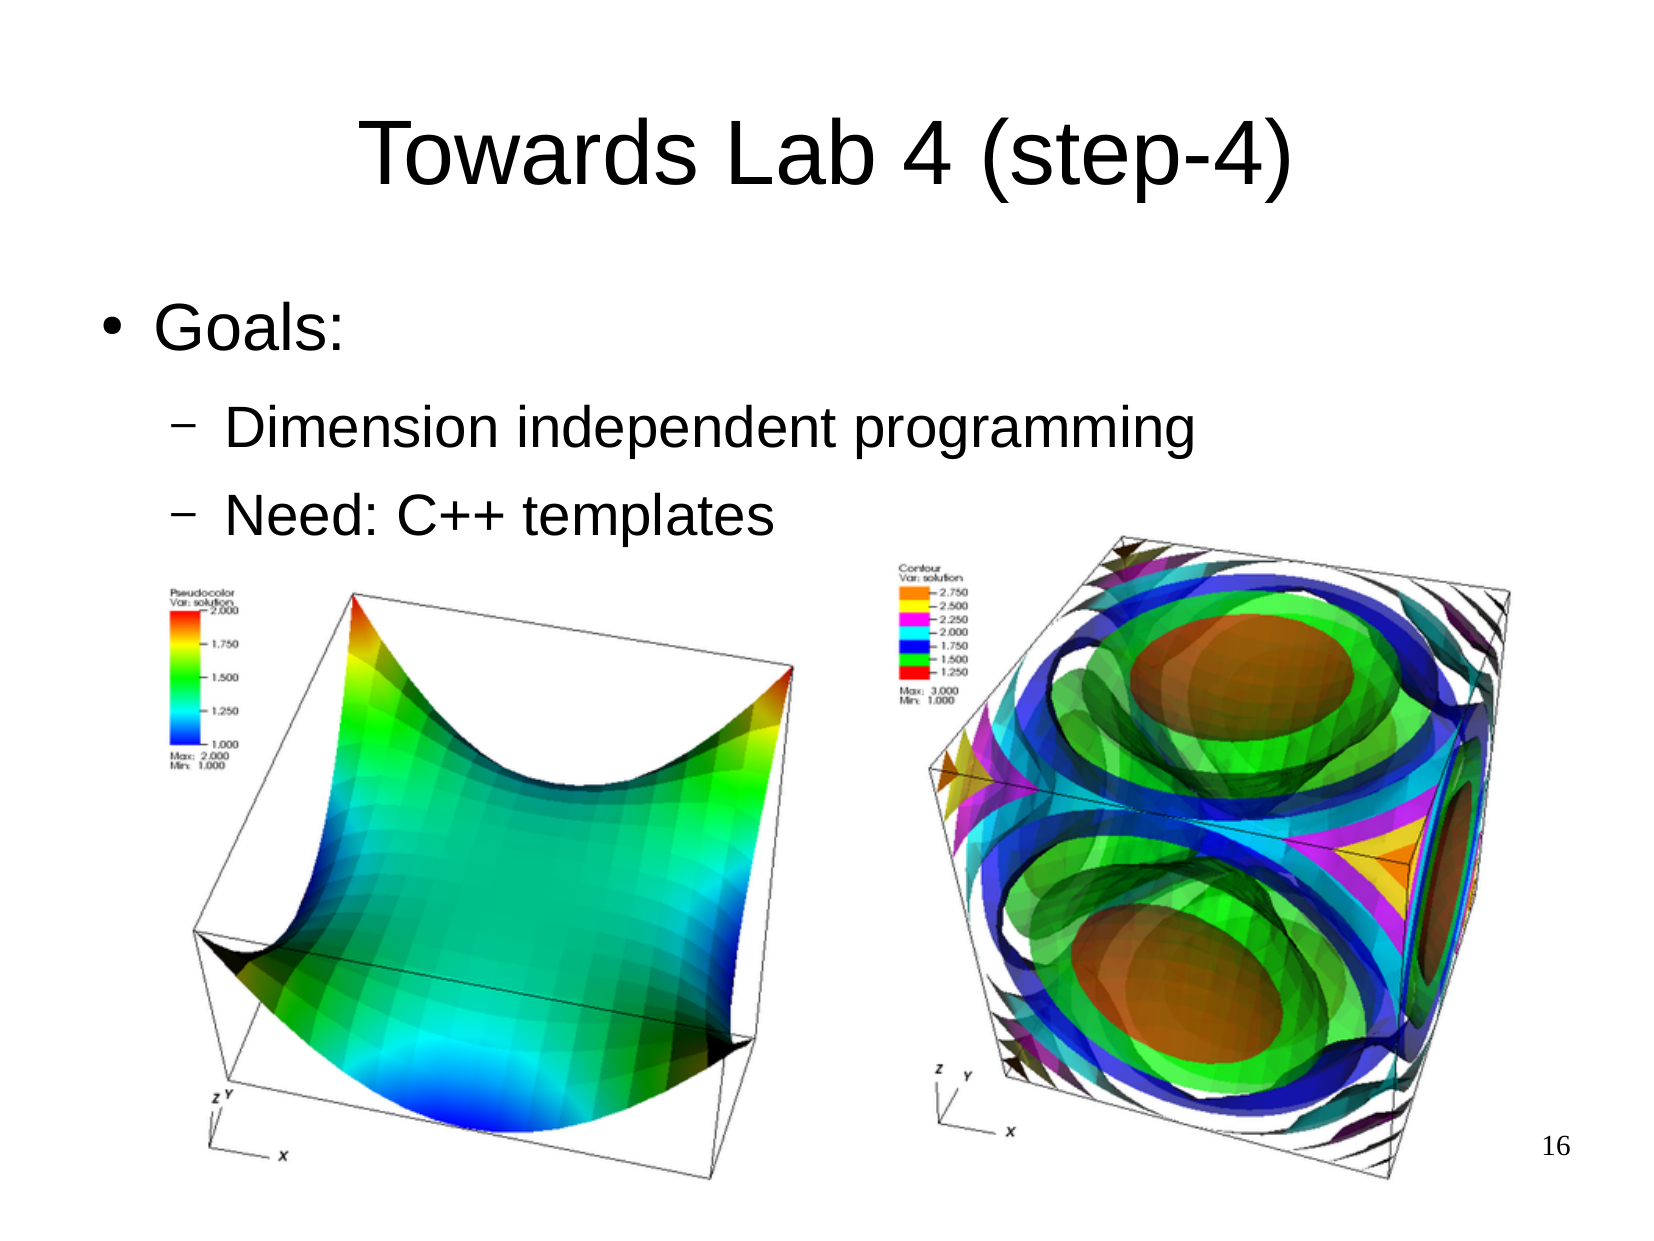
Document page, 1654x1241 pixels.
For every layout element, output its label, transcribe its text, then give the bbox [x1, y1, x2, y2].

title Towards Lab 4 (step-4) [82, 49, 1571, 257]
picture [165, 583, 798, 1186]
list Goals: Dimension independent programming Need: C++ templates [82, 290, 1538, 1010]
picture [885, 525, 1517, 1186]
